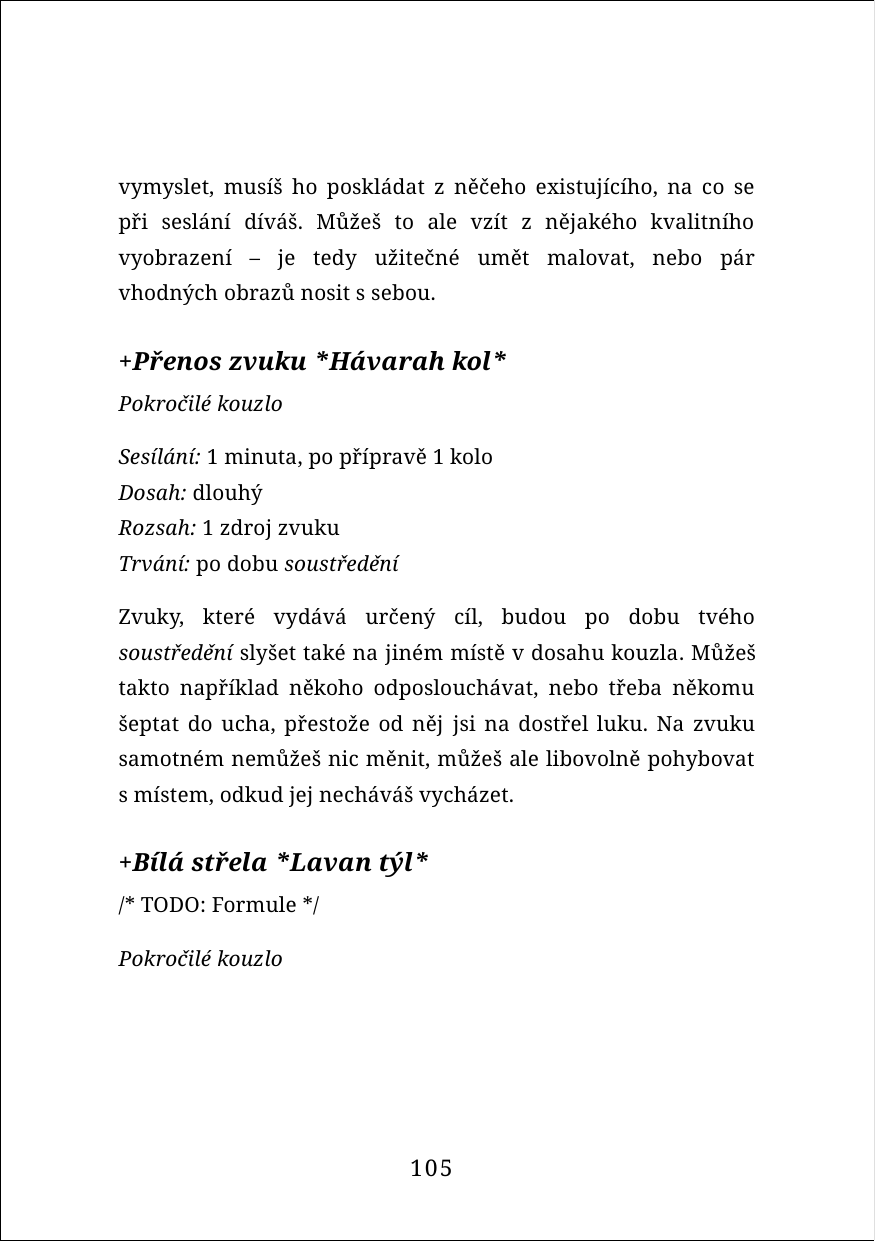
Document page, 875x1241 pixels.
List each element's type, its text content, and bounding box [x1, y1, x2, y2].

subtitle +Přenos zvuku *Hávarah kol* [118, 343, 756, 377]
text vymyslet, musíš ho poskládat z něčeho existujícího, na co se při seslání díváš. Můžeš to ale vzít z nějakého kvalitního vyobrazení – je tedy užitečné umět malovat, nebo pár vhodných obrazů nosit s sebou. [118, 172, 756, 307]
text Sesílání: 1 minuta, po přípravě 1 kolo Dosah: dlouhý Rozsah: 1 zdroj zvuku Trvání: po dobu soustředění [118, 442, 756, 577]
text Pokročilé kouzlo [118, 944, 756, 972]
text /* TODO: Formule */ [118, 891, 756, 919]
text Zvuky, které vydává určený cíl, budou po dobu tvého soustředění slyšet také na jiném místě v dosahu kouzla. Můžeš takto například někoho odposlouchávat, nebo třeba někomu šeptat do ucha, přestože od něj jsi na dostřel luku. Na zvuku samotném nemůžeš nic měnit, můžeš ale libovolně pohybovat s místem, odkud jej necháváš vycházet. [118, 602, 756, 808]
subtitle +Bílá střela *Lavan týl* [118, 845, 756, 879]
text Pokročilé kouzlo [118, 389, 756, 418]
